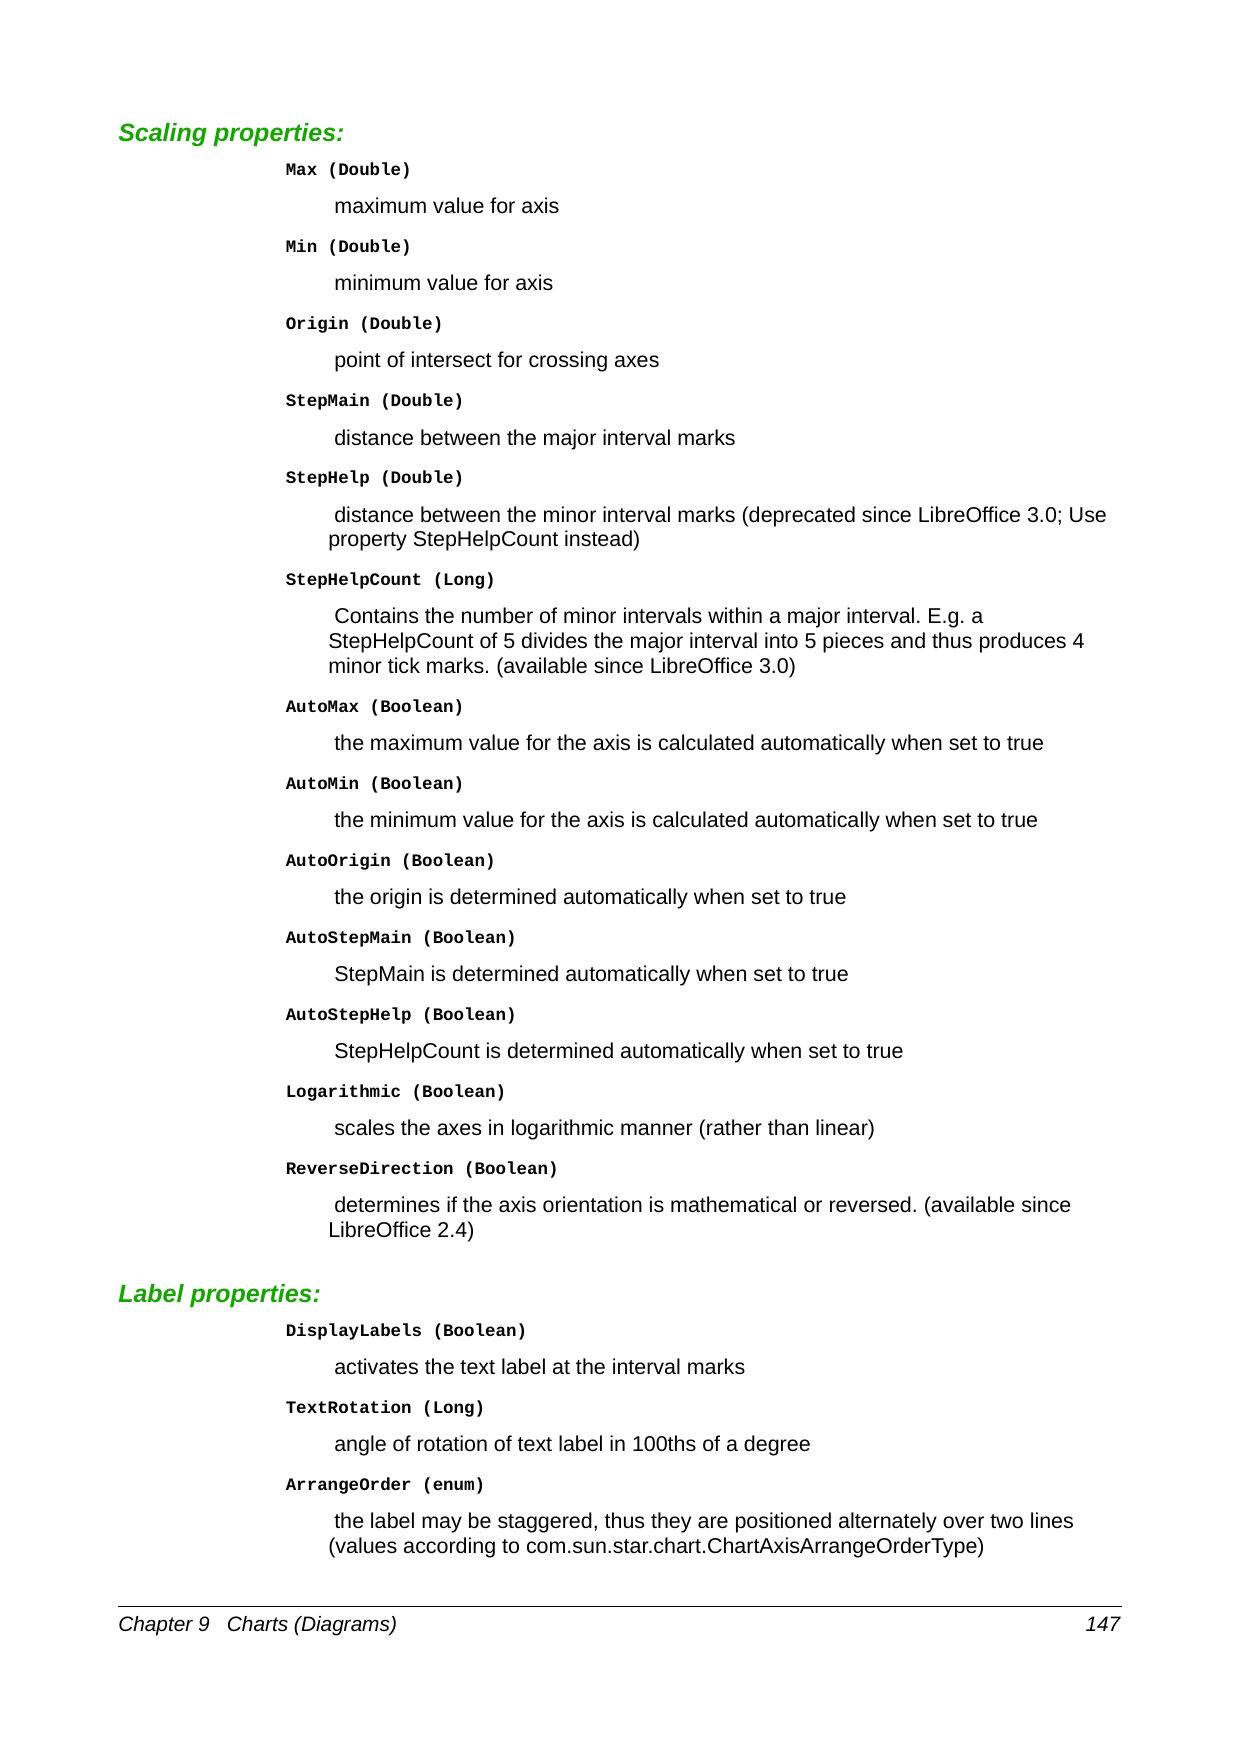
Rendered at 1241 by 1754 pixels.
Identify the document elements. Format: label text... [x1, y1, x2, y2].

list DisplayLabels (Boolean) [280, 1314, 1122, 1342]
list AutoStepMain (Boolean) [280, 921, 1122, 949]
list StepHelpCount is determined automatically when set to true [328, 1038, 1122, 1063]
subtitle Label properties: [118, 1279, 1122, 1308]
list ArrangeOrder (enum) [280, 1468, 1122, 1497]
list Max (Double) [280, 153, 1122, 182]
list maximum value for axis [328, 193, 1122, 218]
list distance between the minor interval marks (deprecated since LibreOffice 3.0; Use property StepHelpCount instead) [328, 502, 1122, 551]
list Logarithmic (Boolean) [280, 1075, 1122, 1103]
list point of intersect for crossing axes [328, 348, 1122, 372]
list the minimum value for the axis is calculated automatically when set to true [328, 807, 1122, 832]
list TextRotation (Long) [280, 1391, 1122, 1419]
list distance between the major interval marks [328, 425, 1122, 449]
list AutoMax (Boolean) [280, 690, 1122, 718]
list StepMain is determined automatically when set to true [328, 961, 1122, 986]
list the maximum value for the axis is calculated automatically when set to true [328, 730, 1122, 755]
subtitle Scaling properties: [118, 118, 1122, 147]
list StepHelpCount (Long) [280, 563, 1122, 592]
list angle of rotation of text label in 100ths of a degree [328, 1431, 1122, 1456]
list the origin is determined automatically when set to true [328, 884, 1122, 909]
list StepMain (Double) [280, 384, 1122, 413]
list AutoMin (Boolean) [280, 767, 1122, 795]
list Origin (Double) [280, 307, 1122, 336]
list the label may be staggered, thus they are positioned alternately over two lines (values according to com.sun.star.chart.ChartAxisArrangeOrderType) [328, 1508, 1122, 1558]
list AutoStepHelp (Boolean) [280, 998, 1122, 1026]
list ReverseDirection (Boolean) [280, 1152, 1122, 1181]
list StepHelp (Double) [280, 461, 1122, 490]
list minimum value for axis [328, 271, 1122, 295]
list determines if the axis orientation is mathematical or reversed. (available since LibreOffice 2.4) [328, 1193, 1122, 1242]
list Contains the number of minor intervals within a major interval. E.g. a StepHelpCount of 5 divides the major interval into 5 pieces and thus produces 4 minor tick marks. (available since LibreOffice 3.0) [328, 604, 1122, 678]
list Min (Double) [280, 230, 1122, 259]
list scales the axes in logarithmic manner (rather than linear) [328, 1116, 1122, 1140]
list activates the text label at the interval marks [328, 1354, 1122, 1379]
list AutoOrigin (Boolean) [280, 844, 1122, 872]
